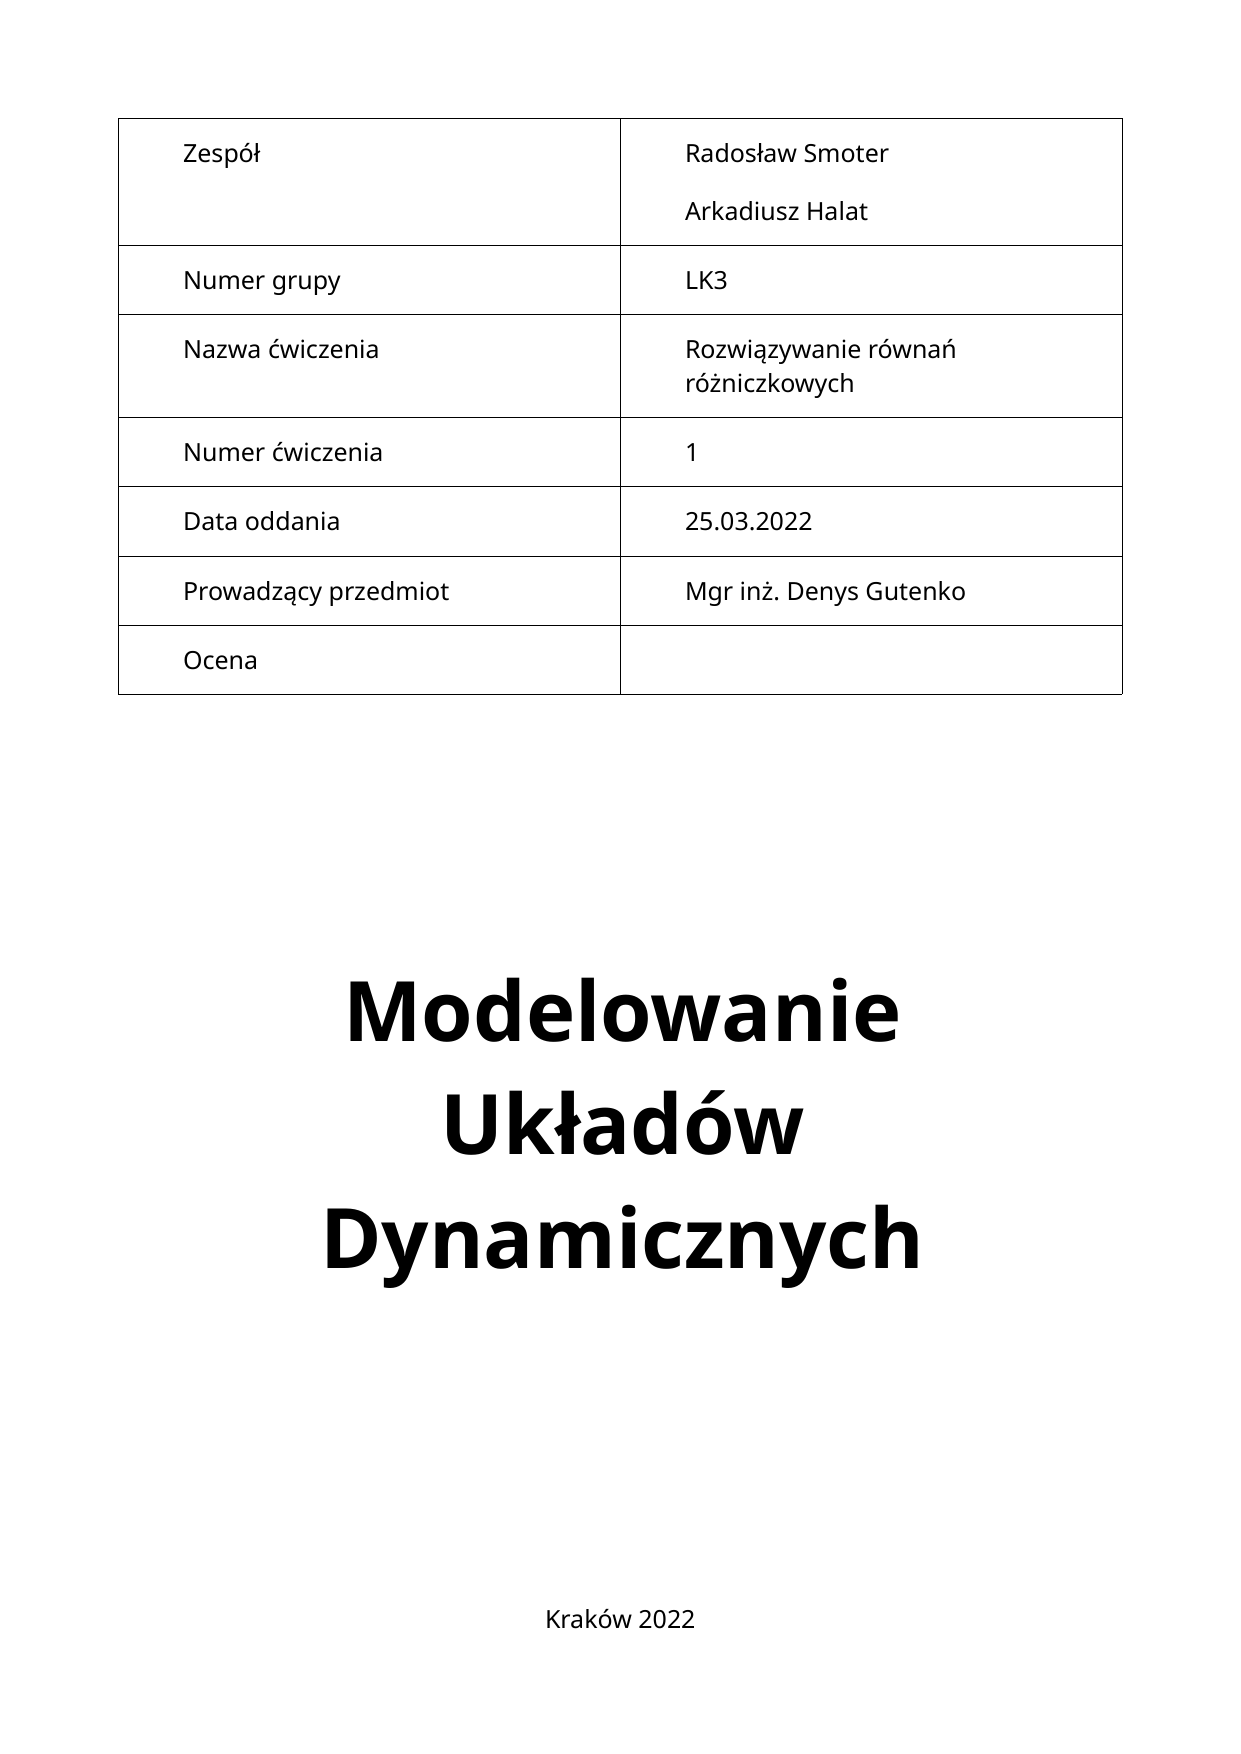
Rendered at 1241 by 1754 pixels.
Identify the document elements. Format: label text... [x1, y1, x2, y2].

table_cell Ocena [119, 626, 620, 694]
table_cell Numer grupy [119, 246, 620, 314]
table_cell [621, 626, 1122, 694]
table_cell Data oddania [119, 487, 620, 556]
table_cell Rozwiązywanie równań różniczkowych [621, 315, 1122, 417]
table_cell Mgr inż. Denys Gutenko [621, 557, 1122, 625]
table_cell LK3 [621, 246, 1122, 314]
table_cell Prowadzący przedmiot [119, 557, 620, 625]
table_cell 1 [621, 418, 1122, 486]
table_header Zespół [119, 119, 620, 245]
table_cell 25.03.2022 [621, 487, 1122, 556]
table_header Radosław Smoter Arkadiusz Halat [621, 119, 1122, 245]
table_cell Numer ćwiczenia [119, 418, 620, 486]
table_cell Nazwa ćwiczenia [119, 315, 620, 417]
